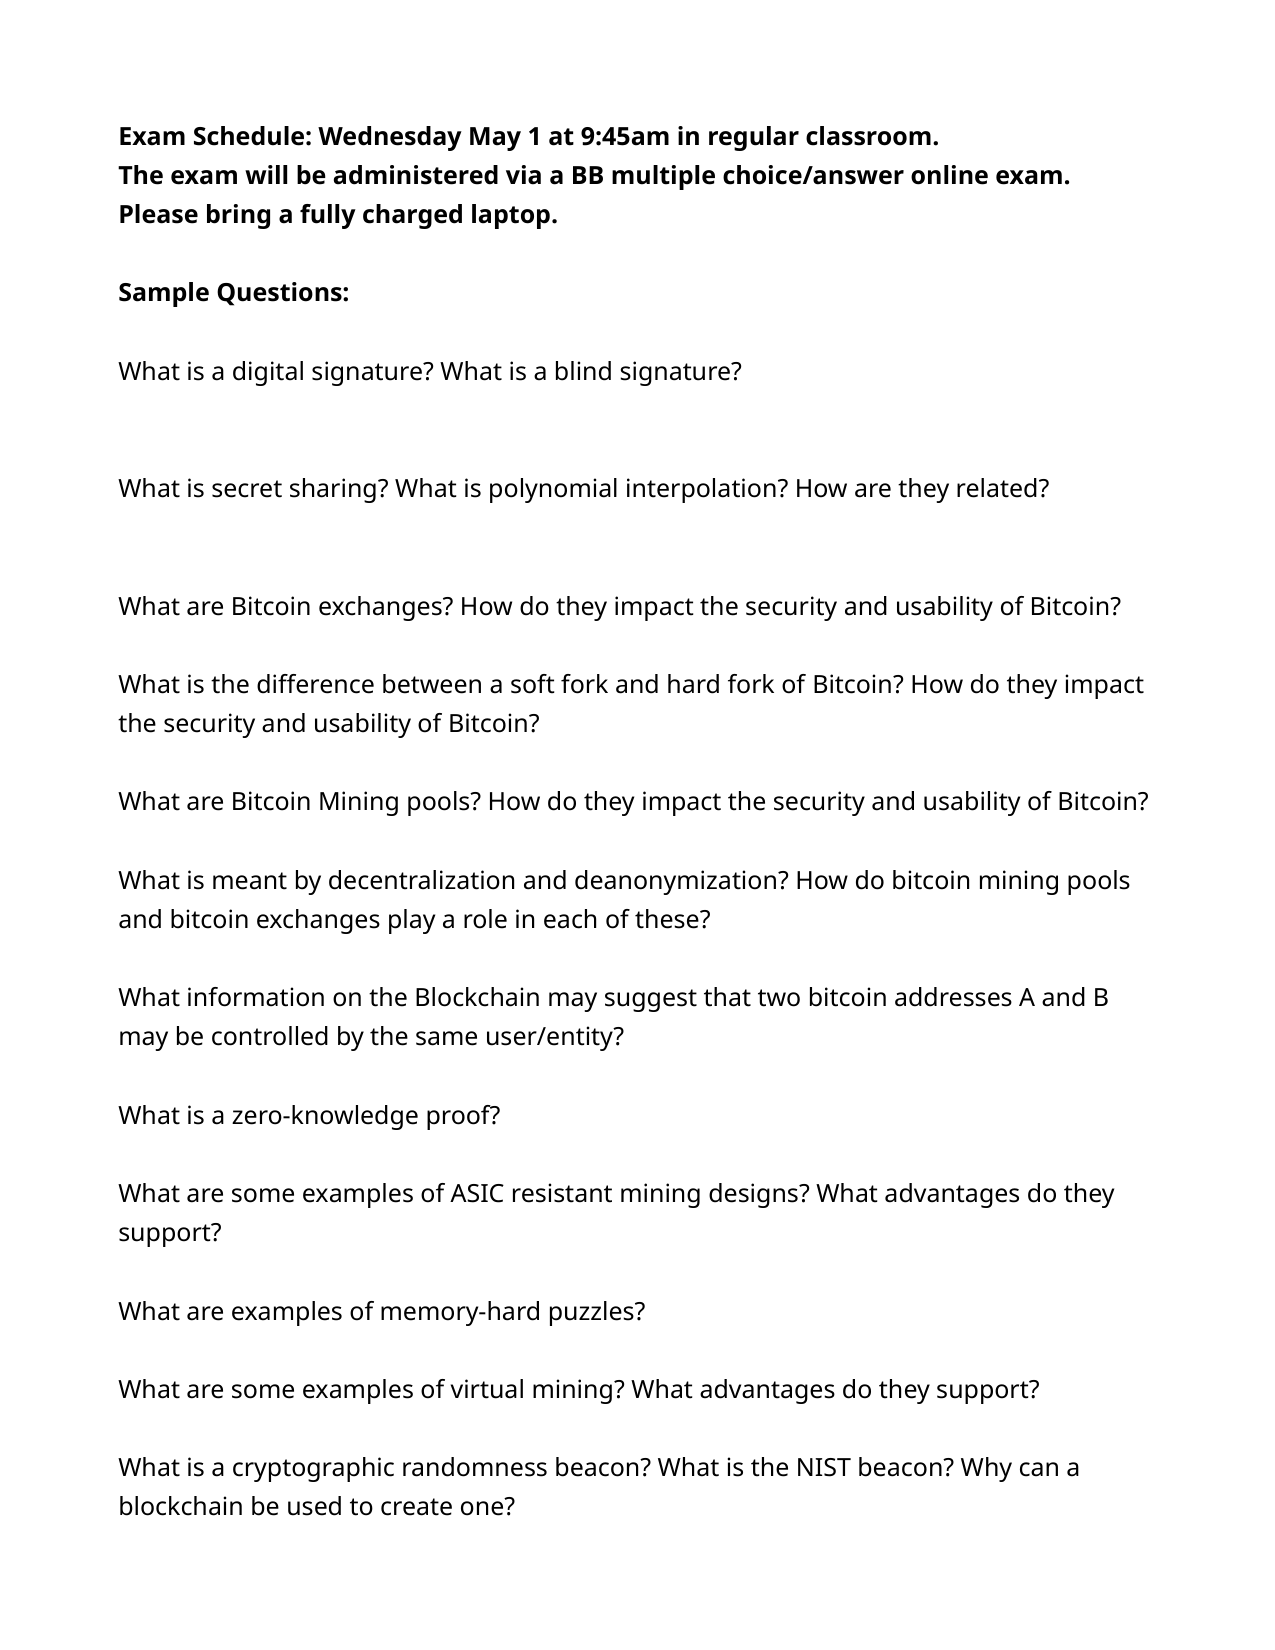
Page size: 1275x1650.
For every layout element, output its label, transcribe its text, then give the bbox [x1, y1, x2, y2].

text Sample Questions: [118, 275, 1157, 309]
text What are some examples of ASIC resistant mining designs? What advantages do they support? [118, 1136, 1157, 1249]
text Exam Schedule: Wednesday May 1 at 9:45am in regular classroom. The exam will be administered via a BB multiple choice/answer online exam. Please bring a fully charged laptop. [118, 118, 1157, 231]
text What is secret sharing? What is polynomial interpolation? How are they related? [118, 431, 1157, 505]
text What are Bitcoin Mining pools? How do they impact the security and usability of Bitcoin? [118, 784, 1157, 818]
text What are some examples of virtual mining? What advantages do they support? [118, 1332, 1157, 1406]
text What is a cryptographic randomness beacon? What is the NIST beacon? Why can a blockchain be used to create one? [118, 1411, 1157, 1523]
text What are Bitcoin exchanges? How do they impact the security and usability of Bitcoin? [118, 549, 1157, 622]
text What is a digital signature? What is a blind signature? [118, 353, 1157, 387]
text What is a zero-knowledge proof? [118, 1058, 1157, 1131]
text What is the difference between a soft fork and hard fork of Bitcoin? How do they impact the security and usability of Bitcoin? [118, 627, 1157, 740]
text What is meant by decentralization and deanonymization? How do bitcoin mining pools and bitcoin exchanges play a role in each of these? [118, 823, 1157, 936]
text What information on the Blockchain may suggest that two bitcoin addresses A and B may be controlled by the same user/entity? [118, 941, 1157, 1053]
text What are examples of memory-hard puzzles? [118, 1254, 1157, 1327]
